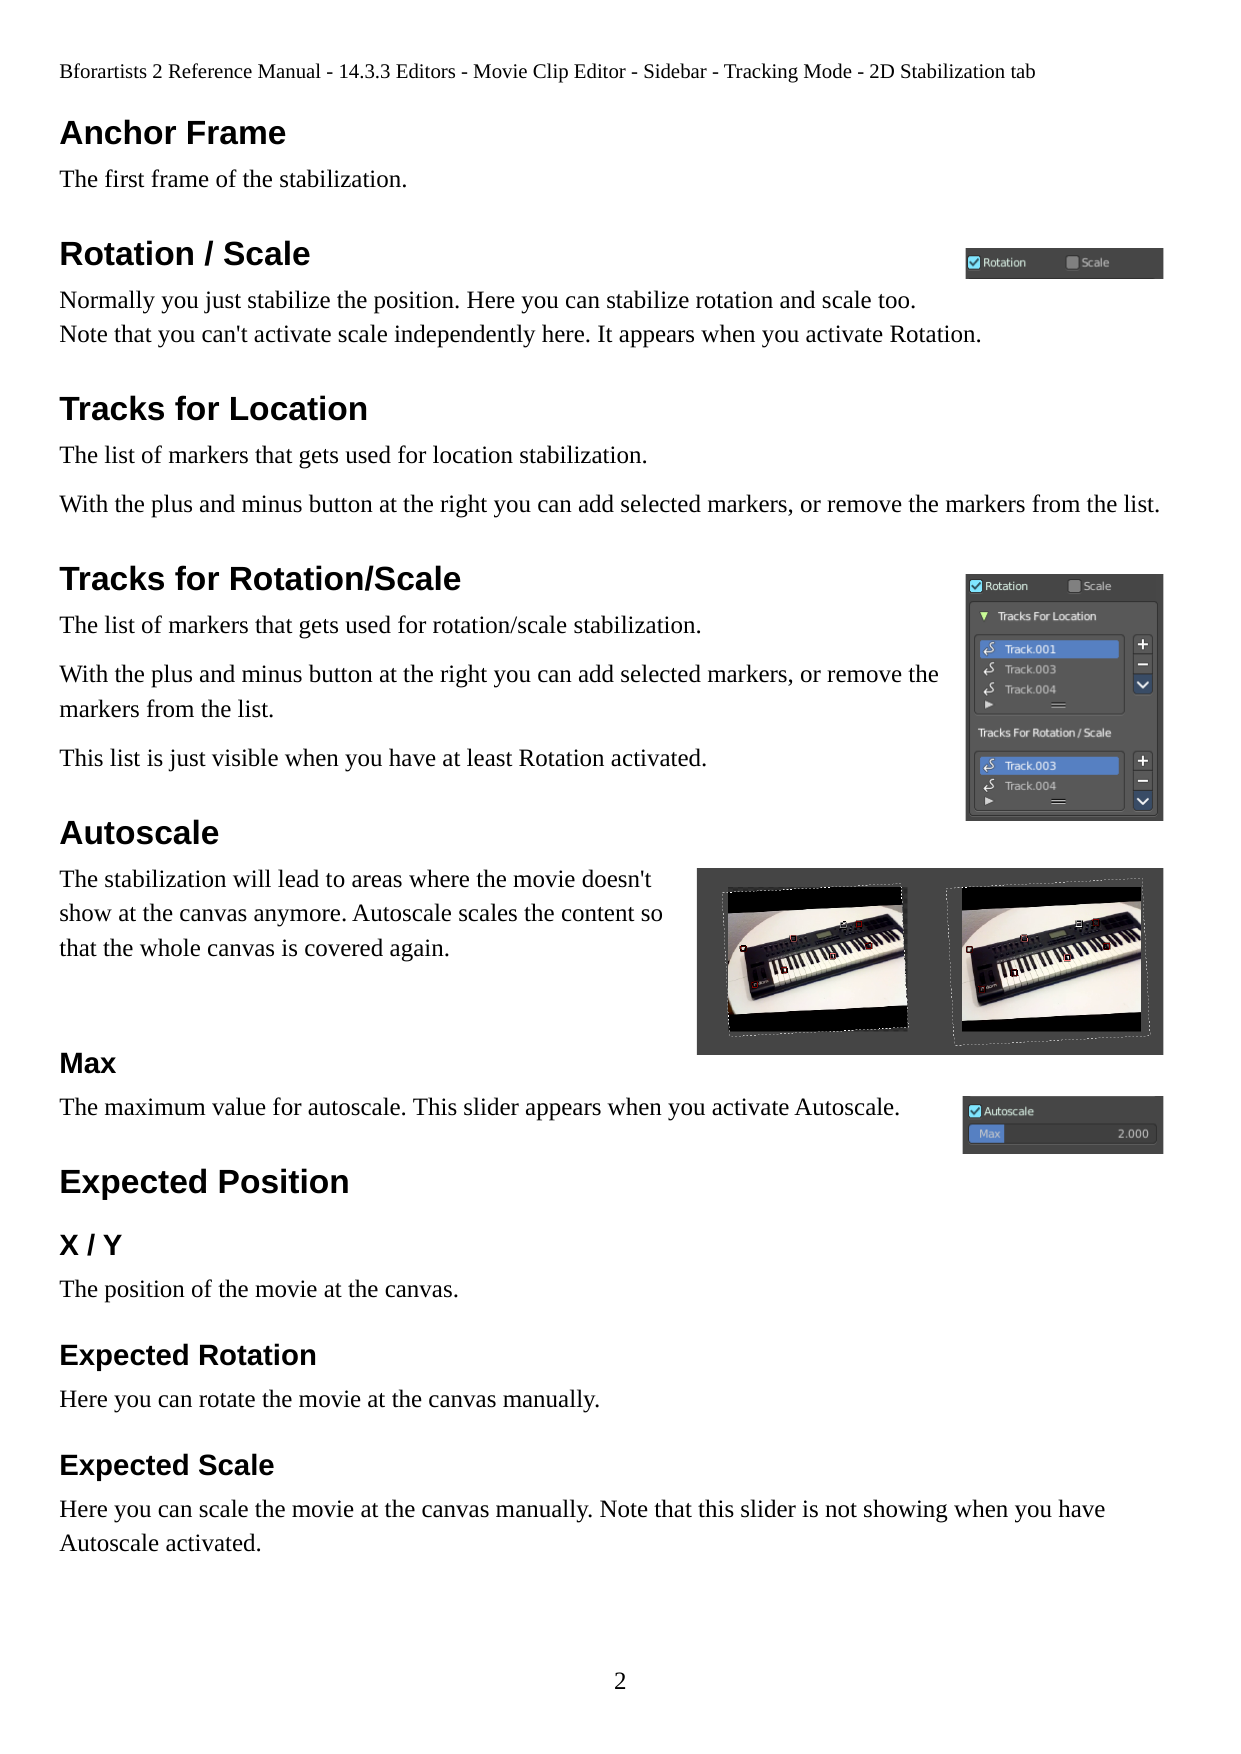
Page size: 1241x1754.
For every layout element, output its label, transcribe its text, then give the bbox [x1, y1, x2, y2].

text This list is just visible when you have at least Rotation activated. [59, 743, 965, 772]
text The list of markers that gets used for location stabilization. [59, 440, 1181, 469]
picture [962, 1096, 1164, 1154]
subtitle Tracks for Rotation/Scale [59, 559, 1181, 598]
text The stabilization will lead to areas where the movie doesn't show at the canvas anymore. Autoscale scales the content so that the whole canvas is covered again. [59, 864, 1181, 962]
subtitle Anchor Frame [59, 113, 1181, 151]
subtitle Max [59, 1046, 1181, 1079]
text Here you can rotate the movie at the canvas manually. [59, 1384, 1181, 1412]
subtitle Expected Scale [59, 1447, 1181, 1481]
text The maximum value for autoscale. This slider appears when you activate Autoscale. [59, 1092, 1181, 1121]
text With the plus and minus button at the right you can add selected markers, or remove the markers from the list. [59, 489, 1181, 518]
text The first frame of the stabilization. [59, 164, 1181, 192]
text The position of the movie at the canvas. [59, 1274, 1181, 1303]
subtitle X / Y [59, 1228, 1181, 1261]
picture [696, 868, 1164, 1055]
picture [965, 574, 1164, 821]
subtitle Tracks for Location [59, 389, 1181, 428]
text Normally you just stabilize the position. Here you can stabilize rotation and scale too. Note that you can't activate scale independently here. It appears when you activate Rotation. [59, 285, 1181, 348]
text The list of markers that gets used for rotation/scale stabilization. [59, 610, 965, 639]
subtitle Autoscale [59, 813, 1181, 852]
subtitle Rotation / Scale [59, 234, 1181, 272]
text Here you can scale the movie at the canvas manually. Note that this slider is not showing when you have Autoscale activated. [59, 1494, 1181, 1557]
subtitle Expected Position [59, 1162, 1181, 1201]
picture [965, 248, 1164, 279]
text With the plus and minus button at the right you can add selected markers, or remove the markers from the list. [59, 659, 965, 723]
subtitle Expected Rotation [59, 1337, 1181, 1371]
